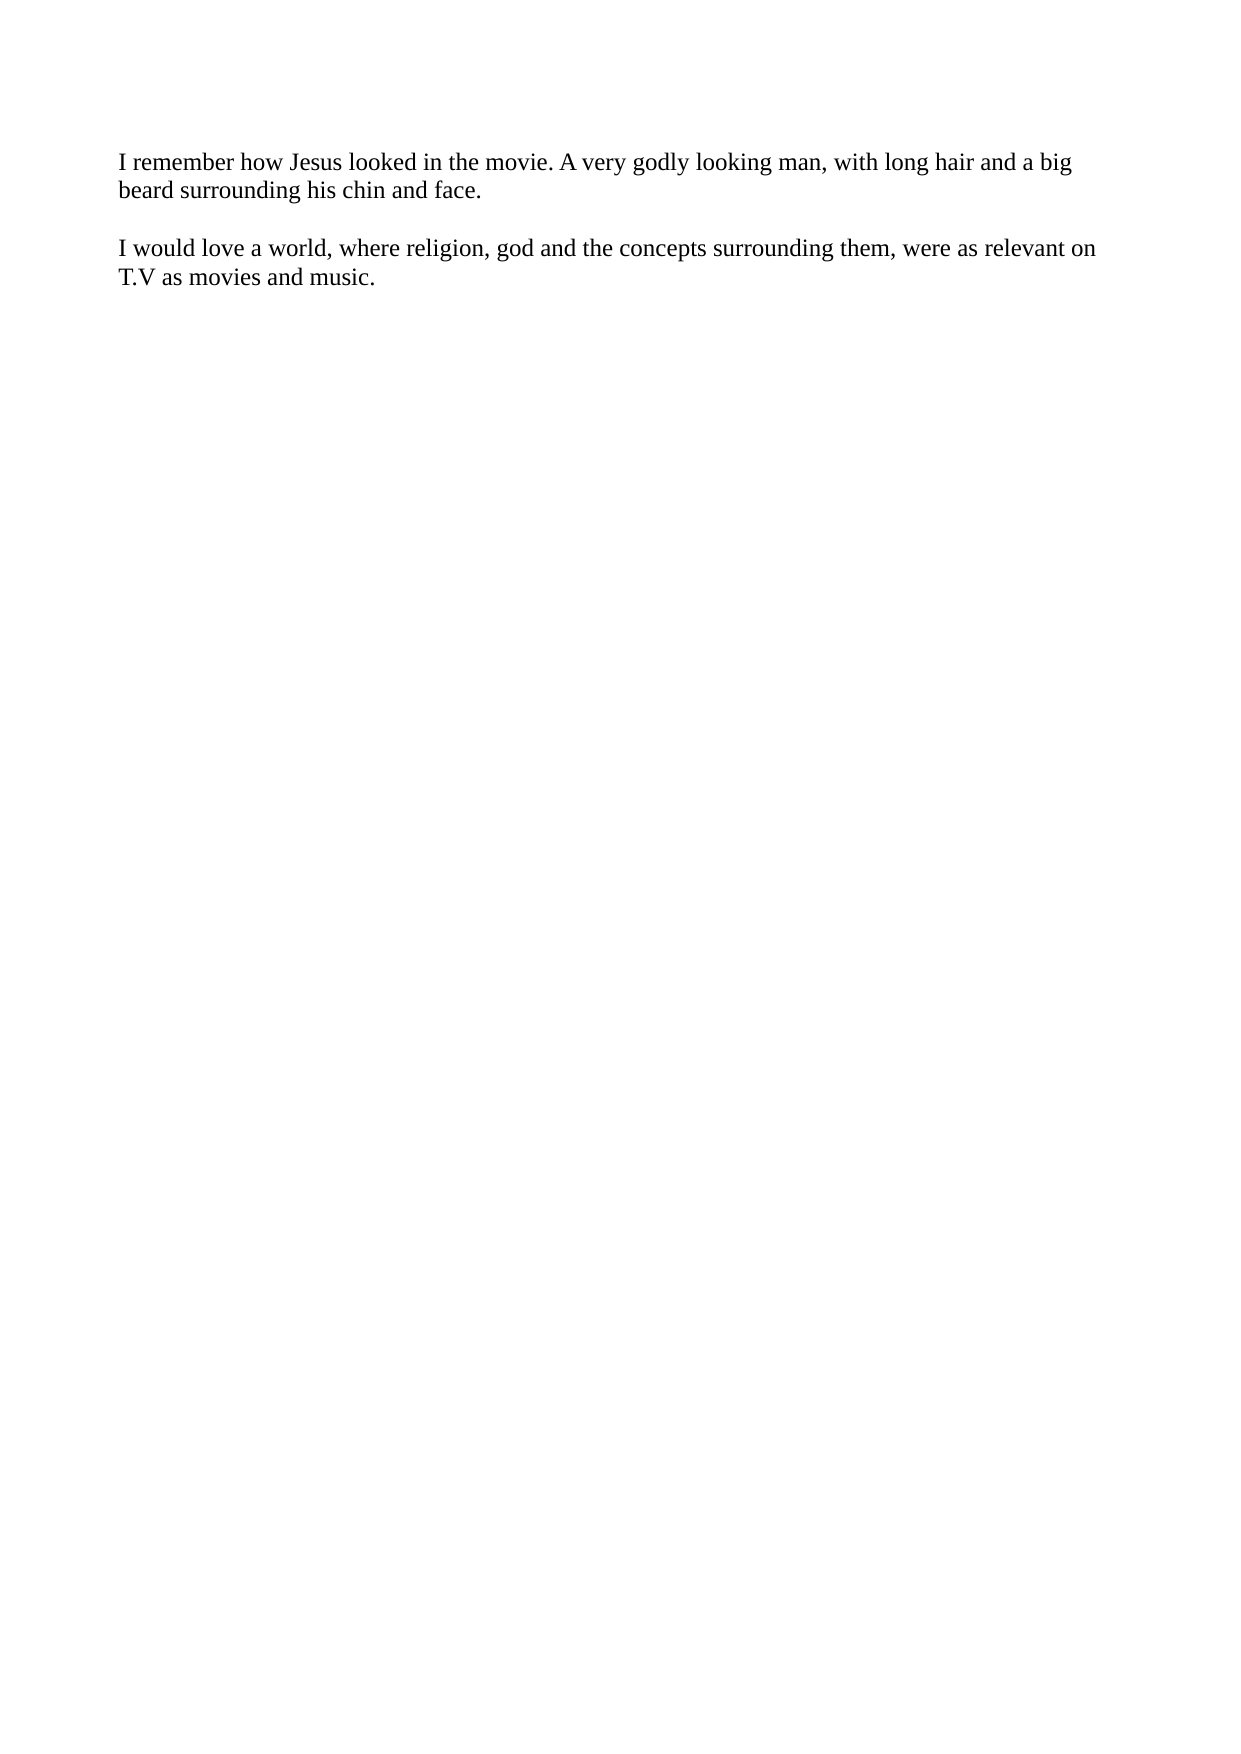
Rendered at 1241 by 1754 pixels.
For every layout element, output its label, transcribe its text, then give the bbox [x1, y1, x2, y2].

text I remember how Jesus looked in the movie. A very godly looking man, with long hair and a big beard surrounding his chin and face. [118, 147, 1122, 204]
text I would love a world, where religion, god and the concepts surrounding them, were as relevant on T.V as movies and music. [118, 233, 1122, 291]
